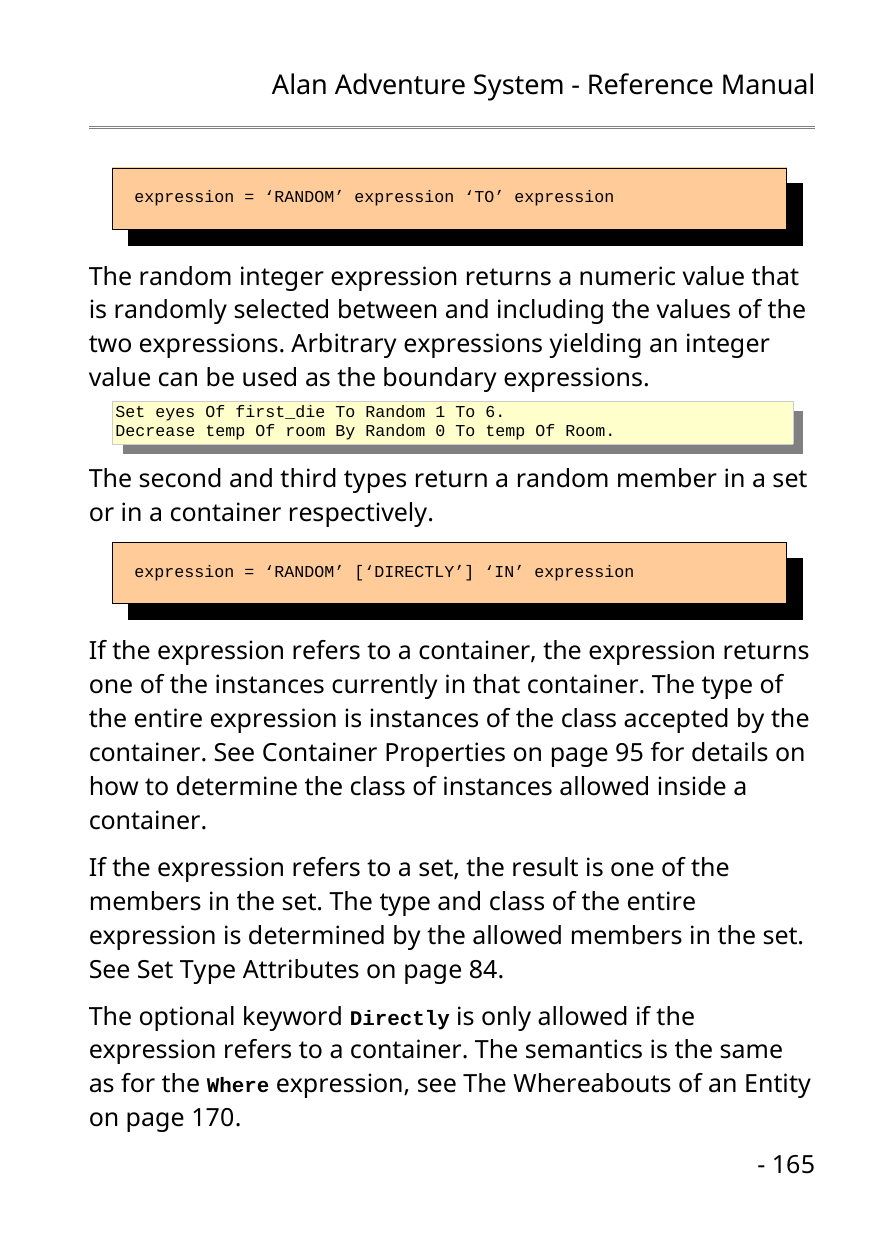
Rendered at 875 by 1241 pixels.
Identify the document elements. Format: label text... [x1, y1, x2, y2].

text If the expression refers to a set, the result is one of the members in the set. The type and class of the entire expression is determined by the allowed members in the set. See Set Type Attributes on page 61. [88, 850, 815, 986]
text The optional keyword Directly is only allowed if the expression refers to a container. The semantics is the same as for the Where expression, see The Whereabouts of an Entity on page 129. [88, 998, 815, 1134]
text Set eyes Of first_die To Random 1 To 6. [113, 402, 793, 419]
text The random integer expression returns a numeric value that is randomly selected between and including the values of the two expressions. Arbitrary expressions yielding an integer value can be used as the boundary expressions. [88, 258, 815, 394]
text If the expression refers to a container, the expression returns one of the instances currently in that container. The type of the entire expression is instances of the class accepted by the container. See Container Properties on page 70 for details on how to determine the class of instances allowed inside a container. [88, 633, 815, 837]
text Decrease temp Of room By Random 0 To temp Of Room. [113, 419, 793, 444]
text expression = ‘RANDOM’ [‘DIRECTLY’] ‘IN’ expression [113, 543, 786, 603]
text expression = ‘RANDOM’ expression ‘TO’ expression [113, 169, 786, 229]
text The second and third types return a random member in a set or in a container respectively. [88, 461, 815, 529]
